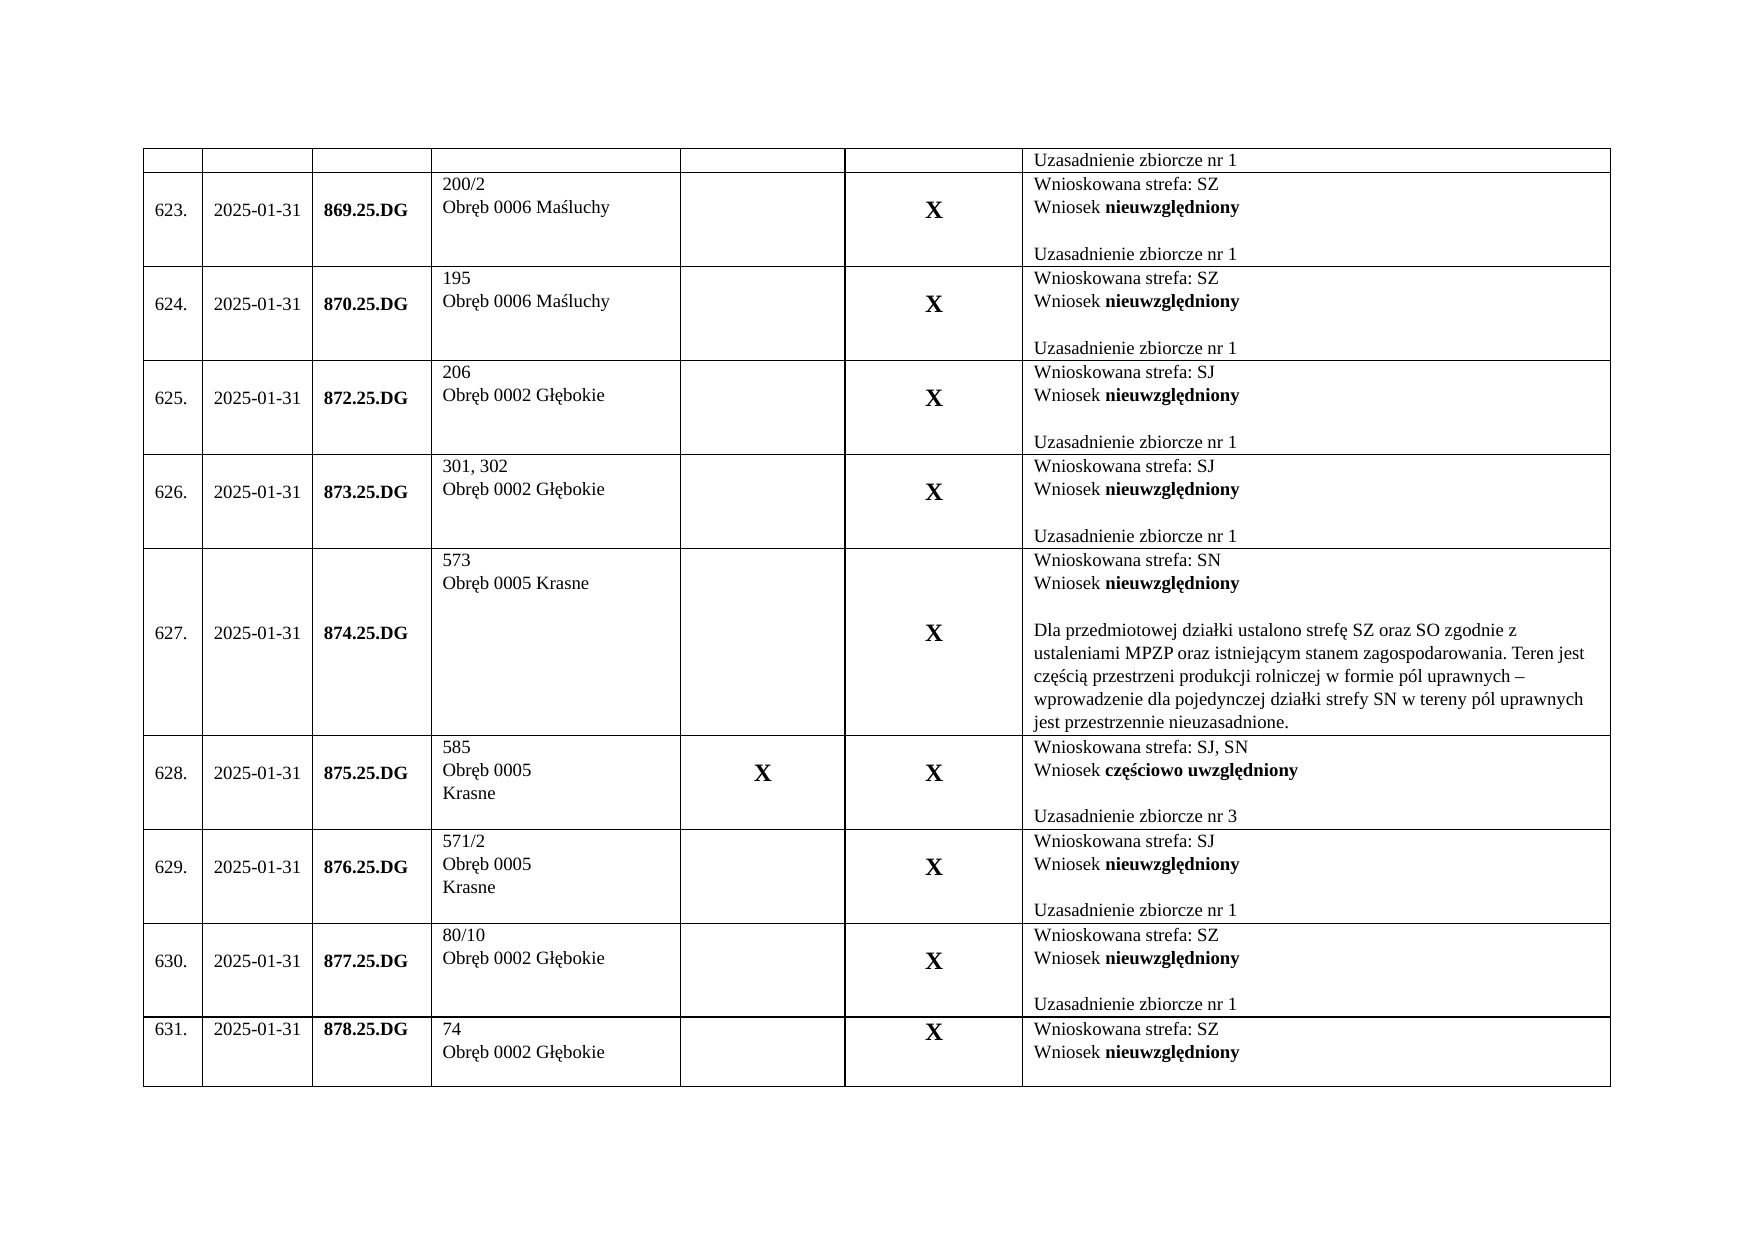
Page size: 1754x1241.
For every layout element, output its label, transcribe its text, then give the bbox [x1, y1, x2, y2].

table_cell [846, 149, 1022, 172]
table_cell X [846, 1018, 1022, 1086]
table_cell X [846, 736, 1022, 828]
table_cell Uzasadnienie zbiorcze nr 1 [1023, 149, 1610, 172]
table_cell 2025-01-31 [203, 173, 312, 266]
table_cell 878.25.DG [313, 1018, 431, 1086]
table_cell 629. [144, 830, 202, 922]
table_cell [681, 361, 844, 454]
table_cell [681, 830, 844, 922]
table_cell 631. [144, 1018, 202, 1086]
table_cell Wnioskowana strefa: SJ Wniosek nieuwzględniony Uzasadnienie zbiorcze nr 1 [1023, 361, 1610, 454]
table_cell [681, 267, 844, 360]
table_cell 628. [144, 736, 202, 828]
table_cell X [846, 830, 1022, 922]
table_cell [681, 549, 844, 734]
table_cell 874.25.DG [313, 549, 431, 734]
table_cell 623. [144, 173, 202, 266]
table_cell 630. [144, 924, 202, 1016]
table_cell 301, 302 Obręb 0002 Głębokie [432, 455, 680, 548]
table_cell 873.25.DG [313, 455, 431, 548]
table_cell X [846, 173, 1022, 266]
table_cell 2025-01-31 [203, 736, 312, 828]
table_cell 2025-01-31 [203, 455, 312, 548]
table_cell [313, 149, 431, 172]
table_cell Wnioskowana strefa: SZ Wniosek nieuwzględniony [1023, 1018, 1610, 1086]
table_cell 875.25.DG [313, 736, 431, 828]
table_cell Wnioskowana strefa: SZ Wniosek nieuwzględniony Uzasadnienie zbiorcze nr 1 [1023, 173, 1610, 266]
table_cell 2025-01-31 [203, 1018, 312, 1086]
table_cell 571/2 Obręb 0005 Krasne [432, 830, 680, 922]
table_cell 877.25.DG [313, 924, 431, 1016]
table_cell [203, 149, 312, 172]
table_cell [681, 173, 844, 266]
table_cell X [846, 455, 1022, 548]
table_cell 2025-01-31 [203, 361, 312, 454]
table_cell 585 Obręb 0005 Krasne [432, 736, 680, 828]
table_cell 2025-01-31 [203, 267, 312, 360]
table_cell 627. [144, 549, 202, 734]
table_cell 625. [144, 361, 202, 454]
table_cell [681, 149, 844, 172]
table_cell [681, 1018, 844, 1086]
table_cell 869.25.DG [313, 173, 431, 266]
table_cell [432, 149, 680, 172]
table_cell Wnioskowana strefa: SJ, SN Wniosek częściowo uwzględniony Uzasadnienie zbiorcze nr 3 [1023, 736, 1610, 828]
table_cell 74 Obręb 0002 Głębokie [432, 1018, 680, 1086]
table_cell [144, 149, 202, 172]
table_cell Wnioskowana strefa: SJ Wniosek nieuwzględniony Uzasadnienie zbiorcze nr 1 [1023, 455, 1610, 548]
table_cell X [681, 736, 844, 828]
table_cell Wnioskowana strefa: SJ Wniosek nieuwzględniony Uzasadnienie zbiorcze nr 1 [1023, 830, 1610, 922]
table_cell 2025-01-31 [203, 924, 312, 1016]
table_cell X [846, 924, 1022, 1016]
table_cell 573 Obręb 0005 Krasne [432, 549, 680, 734]
table_cell 200/2 Obręb 0006 Maśluchy [432, 173, 680, 266]
table_cell [681, 455, 844, 548]
table_cell Wnioskowana strefa: SZ Wniosek nieuwzględniony Uzasadnienie zbiorcze nr 1 [1023, 267, 1610, 360]
table_cell 206 Obręb 0002 Głębokie [432, 361, 680, 454]
table_cell 870.25.DG [313, 267, 431, 360]
table_cell Wnioskowana strefa: SZ Wniosek nieuwzględniony Uzasadnienie zbiorcze nr 1 [1023, 924, 1610, 1016]
table_cell X [846, 549, 1022, 734]
table_cell 872.25.DG [313, 361, 431, 454]
table_cell X [846, 267, 1022, 360]
table_cell 624. [144, 267, 202, 360]
table_cell 2025-01-31 [203, 549, 312, 734]
table_cell [681, 924, 844, 1016]
table_cell X [846, 361, 1022, 454]
table_cell 80/10 Obręb 0002 Głębokie [432, 924, 680, 1016]
table_cell Wnioskowana strefa: SN Wniosek nieuwzględniony Dla przedmiotowej działki ustalono strefę SZ oraz SO zgodnie z ustaleniami MPZP oraz istniejącym stanem zagospodarowania. Teren jest częścią przestrzeni produkcji rolniczej w formie pól uprawnych – wprowadzenie dla pojedynczej działki strefy SN w tereny pól uprawnych jest przestrzennie nieuzasadnione. [1023, 549, 1610, 734]
table_cell 876.25.DG [313, 830, 431, 922]
table_cell 2025-01-31 [203, 830, 312, 922]
table_cell 195 Obręb 0006 Maśluchy [432, 267, 680, 360]
table_cell 626. [144, 455, 202, 548]
